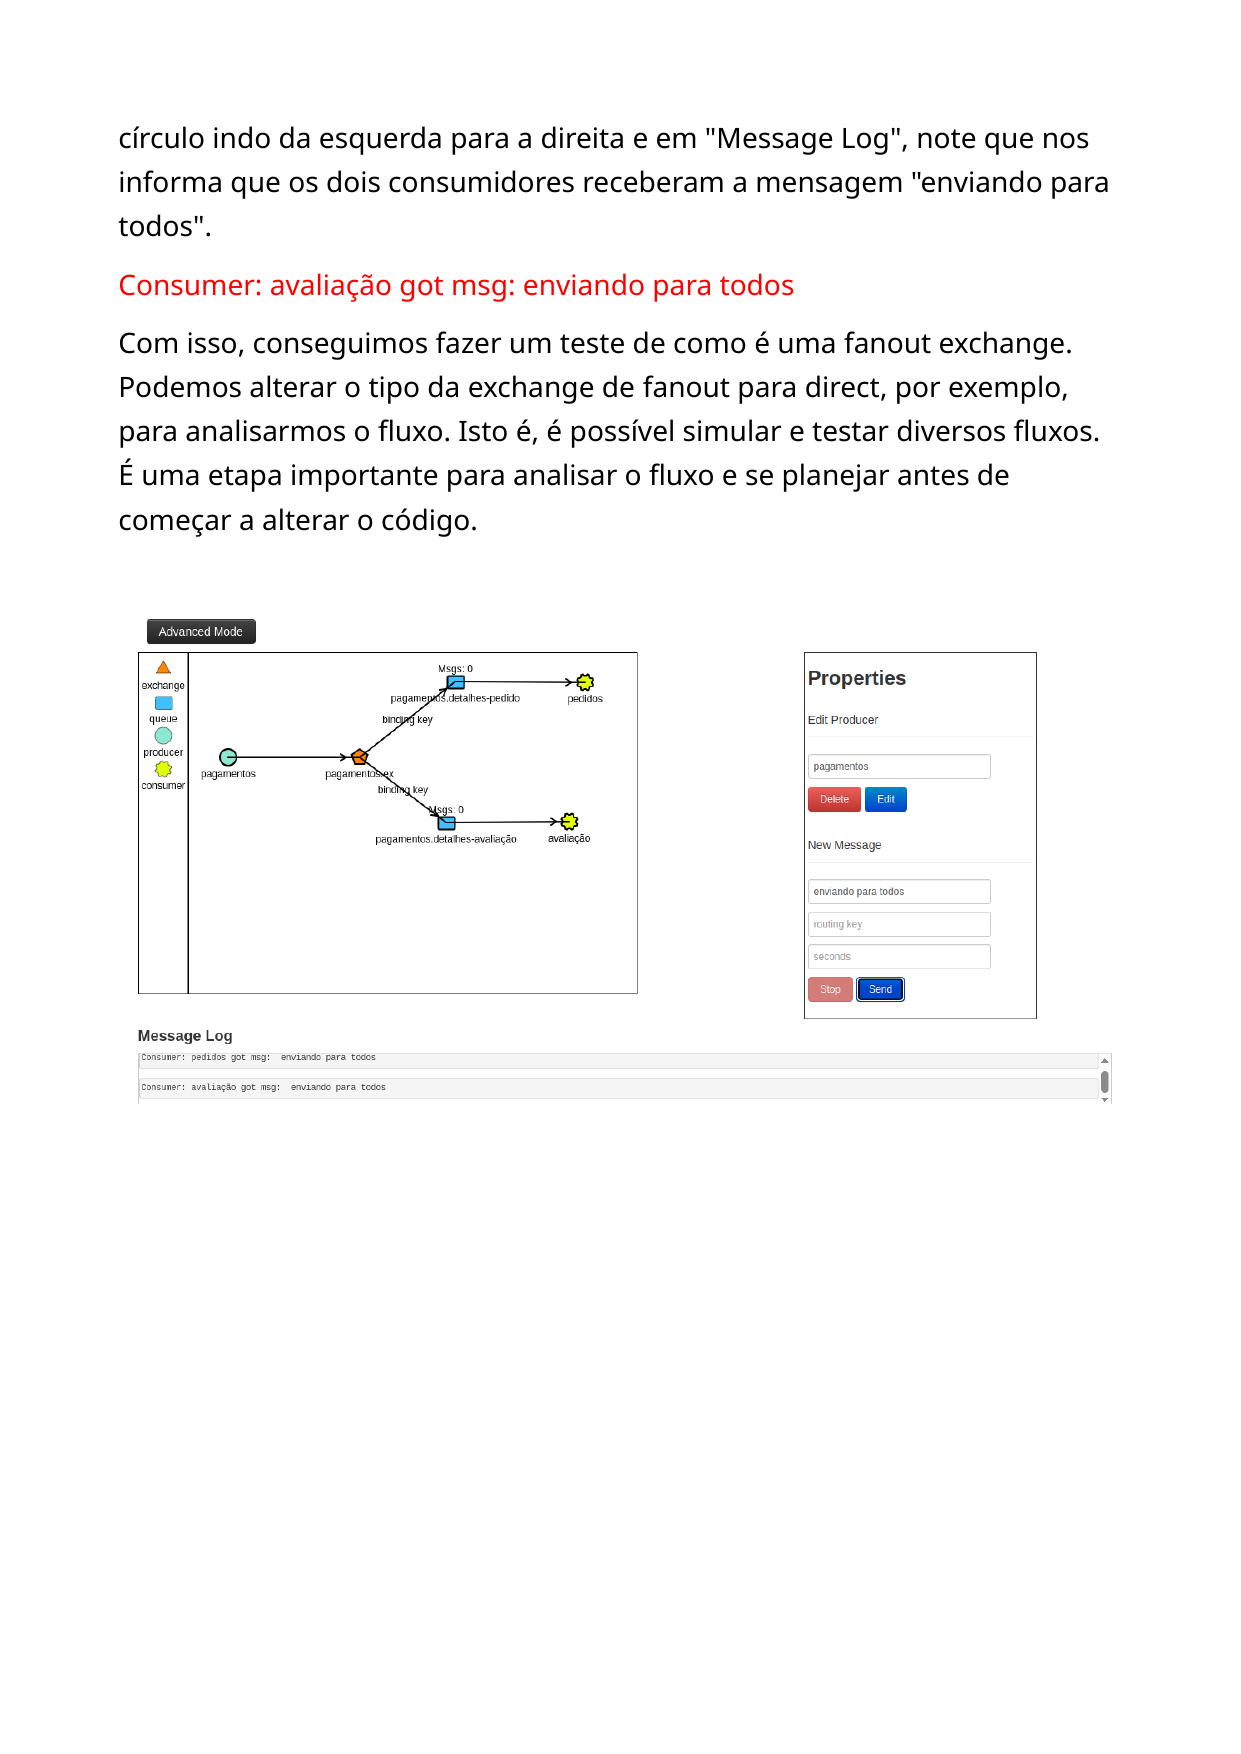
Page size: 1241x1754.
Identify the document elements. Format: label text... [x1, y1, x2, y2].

picture [118, 617, 1123, 1104]
text Com isso, conseguimos fazer um teste de como é uma fanout exchange. Podemos alterar o tipo da exchange de fanout para direct, por exemplo, para analisarmos o fluxo. Isto é, é possível simular e testar diversos fluxos. [118, 323, 1122, 450]
text É uma etapa importante para analisar o fluxo e se planejar antes de começar a alterar o código. [118, 456, 1122, 538]
text Consumer: avaliação got msg: enviando para todos [118, 265, 1122, 303]
text círculo indo da esquerda para a direita e em "Message Log", note que nos informa que os dois consumidores receberam a mensagem "enviando para todos". [118, 118, 1122, 244]
